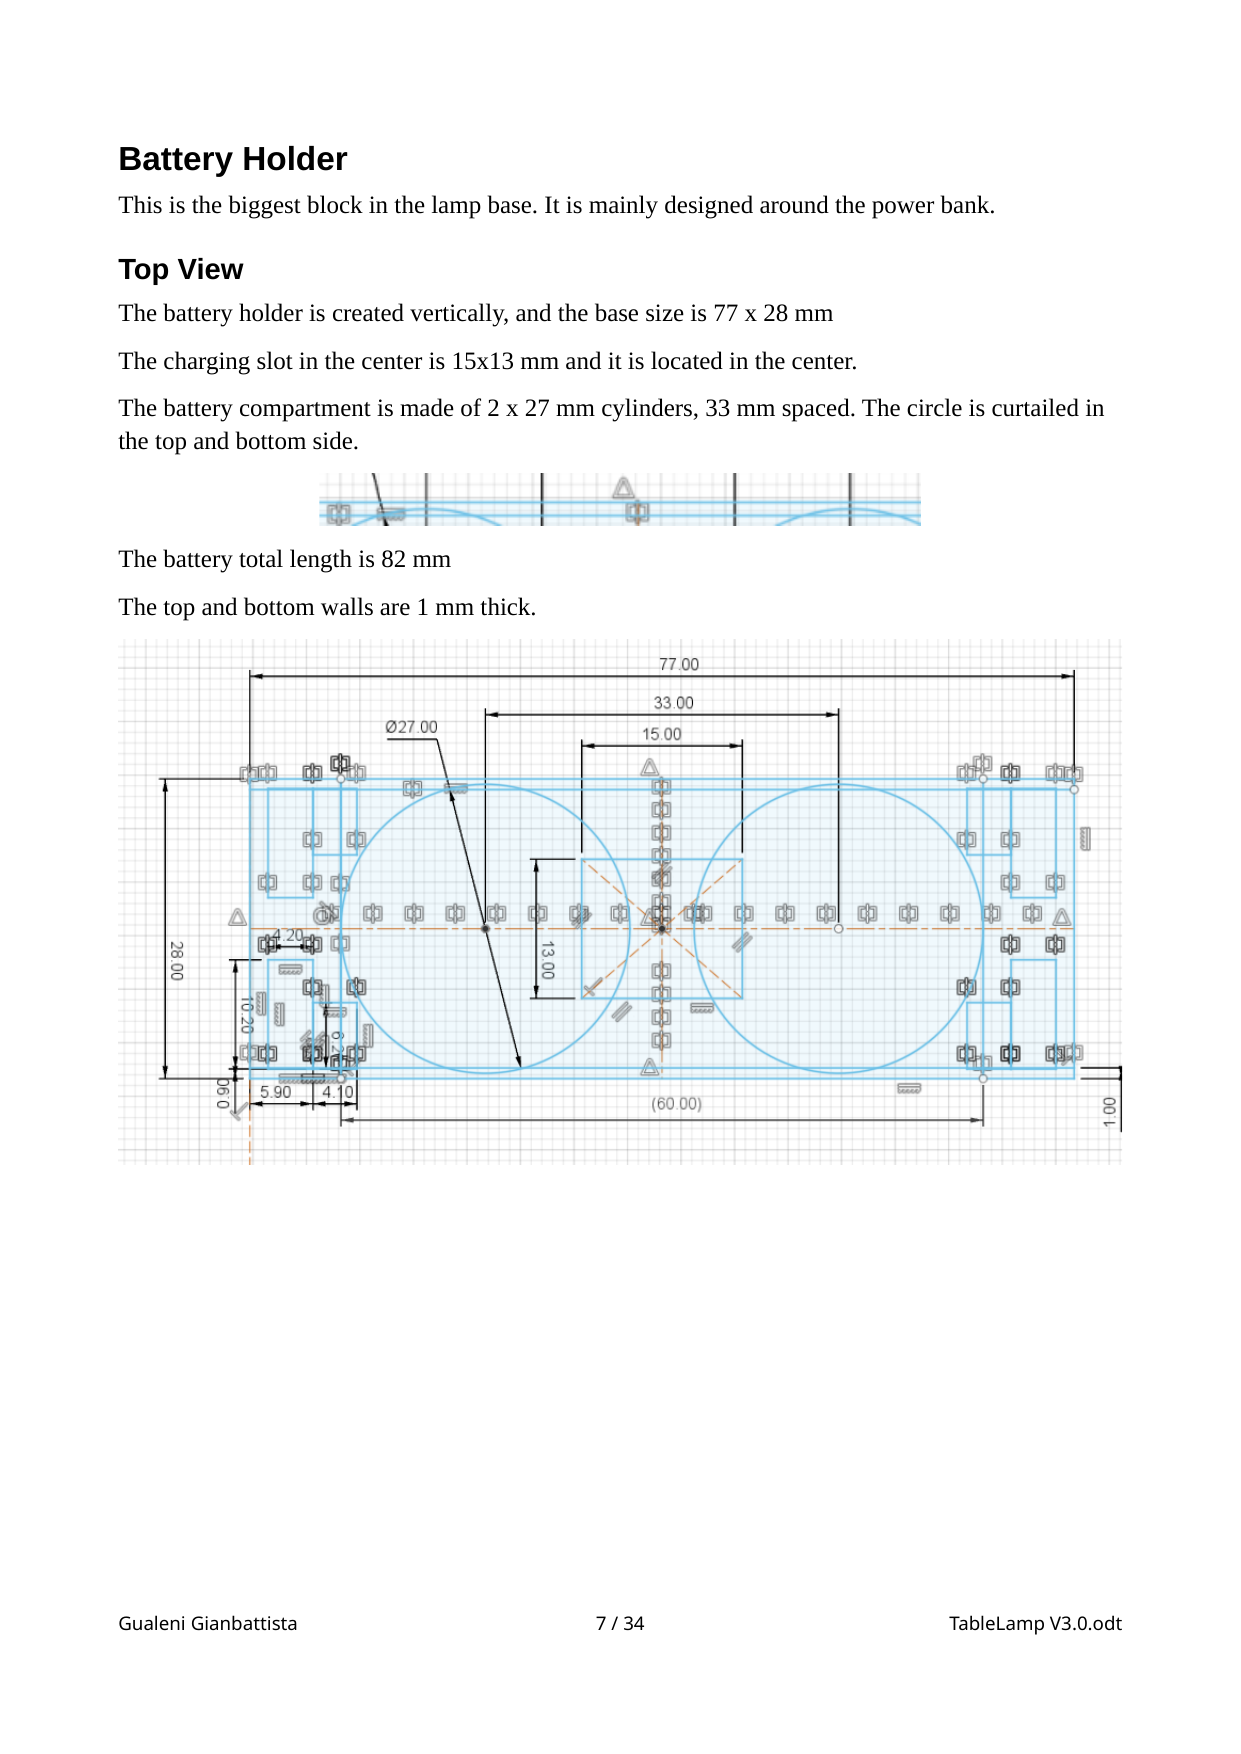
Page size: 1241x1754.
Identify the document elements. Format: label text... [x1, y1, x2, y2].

text The charging slot in the center is 15x13 mm and it is located in the center. [118, 346, 1122, 374]
subtitle Top View [118, 252, 1122, 286]
text The battery total length is 82 mm [118, 544, 1122, 573]
text The battery holder is created vertically, and the base size is 77 x 28 mm [118, 298, 1122, 327]
text This is the biggest block in the lamp base. It is mainly designed around the power bank. [118, 190, 1122, 219]
picture [319, 473, 921, 526]
subtitle Battery Holder [118, 139, 1122, 177]
text The top and bottom walls are 1 mm thick. [118, 592, 1122, 621]
picture [118, 639, 1123, 1165]
text The battery compartment is made of 2 x 27 mm cylinders, 33 mm spaced. The circle is curtailed in the top and bottom side. [118, 393, 1122, 455]
